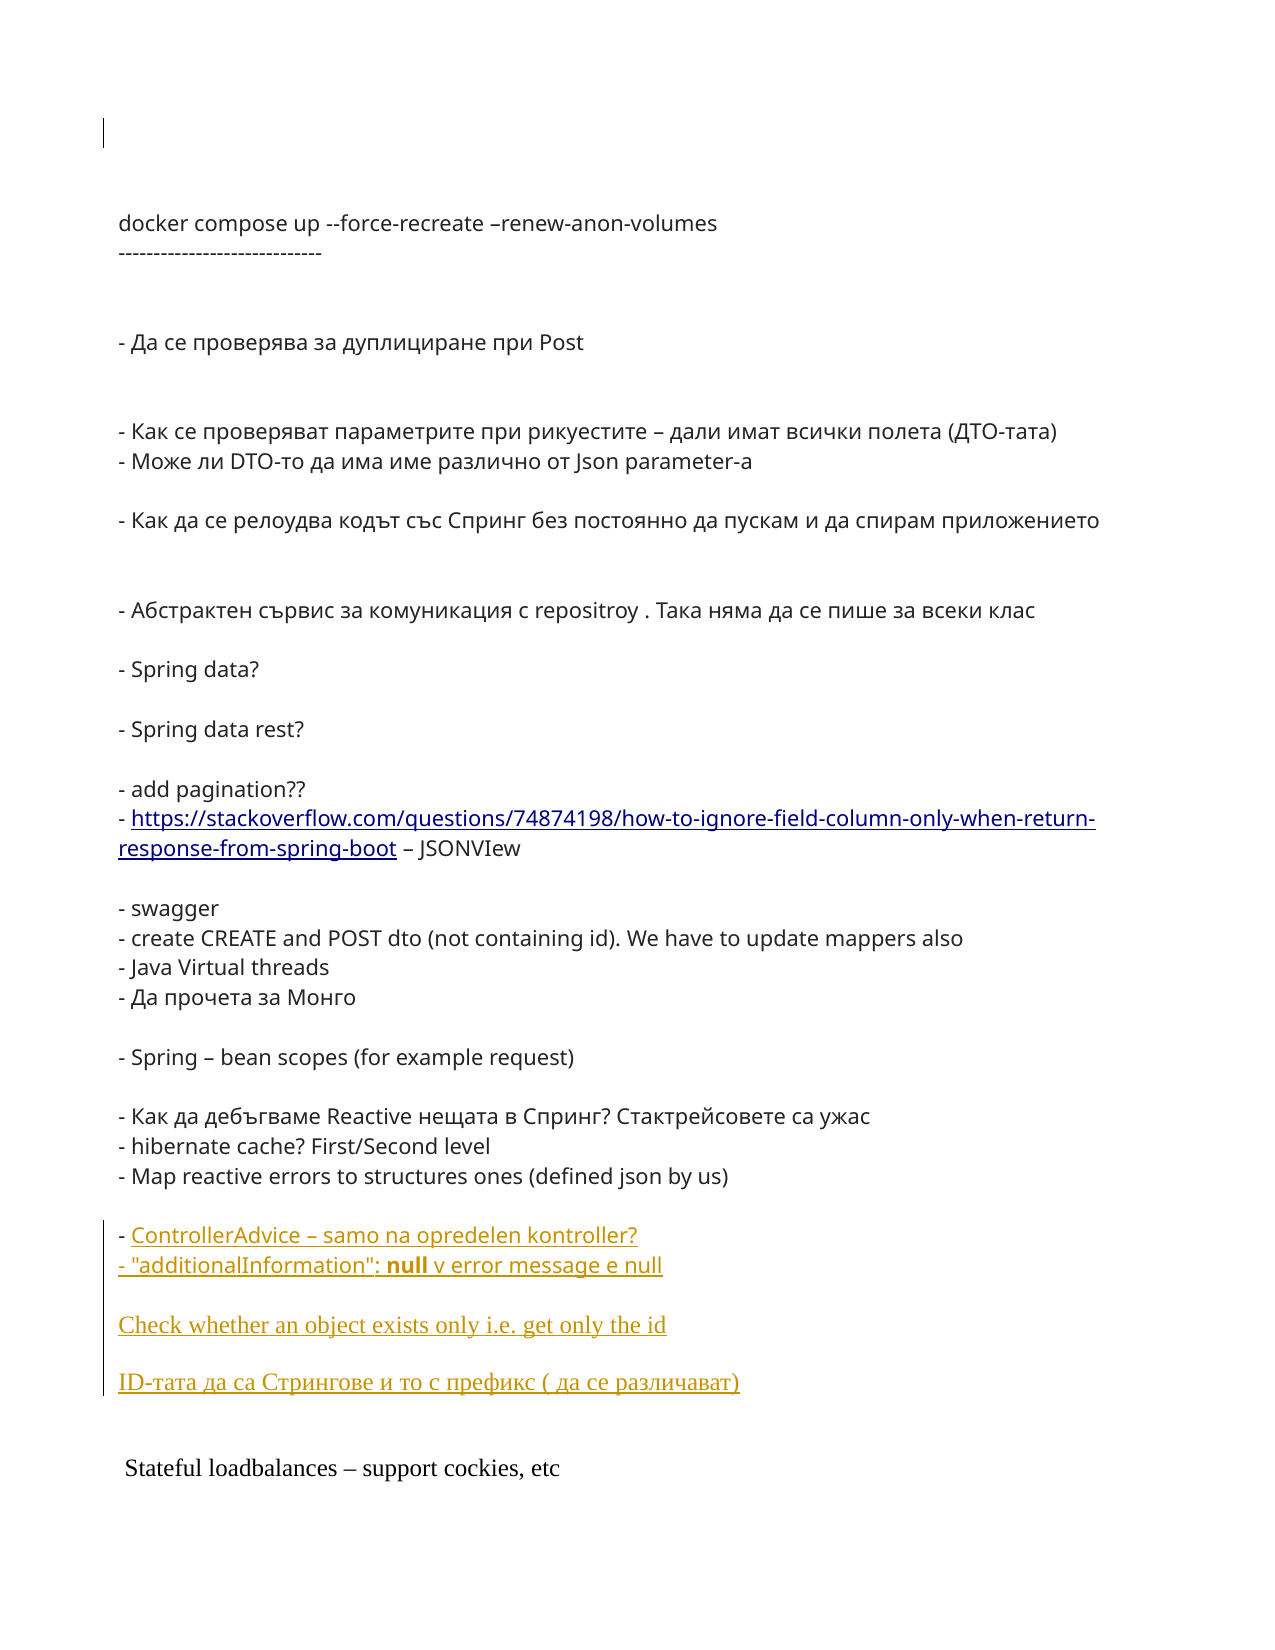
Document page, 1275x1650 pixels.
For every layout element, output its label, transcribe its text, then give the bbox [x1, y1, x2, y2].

text - Как се проверяват параметрите при рикуестите – дали имат всички полета (ДТО-тата) [118, 416, 1157, 446]
text - Spring data? [118, 654, 1157, 684]
text - Как да се релоудва кодът със Спринг без постоянно да пускам и да спирам приложението [118, 505, 1157, 535]
text - hibernate cache? First/Second level [118, 1131, 1157, 1161]
text Check whether an object exists only i.e. get only the id [118, 1310, 1157, 1338]
text - create CREATE and POST dto (not containing id). We have to update mappers also [118, 922, 1157, 952]
text - ControllerAdvice – samo na opredelen kontroller? [118, 1220, 1157, 1250]
text - swagger [118, 893, 1157, 922]
text - Как да дебъгваме Reactive нещата в Спринг? Стактрейсовете са ужас [118, 1101, 1157, 1131]
text - Да се проверява за дуплициране при Post [118, 327, 1157, 356]
text - https://stackoverflow.com/questions/74874198/how-to-ignore-field-column-only-when-return-response-from-spring-boot – JSONVIew [118, 803, 1157, 863]
text - Да прочета за Монго [118, 982, 1157, 1012]
text - Spring data rest? [118, 714, 1157, 744]
text - Spring – bean scopes (for example request) [118, 1042, 1157, 1071]
text - Абстрактен сървис за комуникация с repositroy . Така няма да се пише за всеки клас [118, 595, 1157, 624]
text - Map reactive errors to structures ones (defined json by us) [118, 1161, 1157, 1191]
text - "additionalInformation": null v error message e null [118, 1250, 1157, 1280]
text - Java Virtual threads [118, 952, 1157, 982]
text docker compose up --force-recreate –renew-anon-volumes [118, 207, 1157, 237]
text Stateful loadbalances – support cockies, etc [118, 1453, 1157, 1482]
text ----------------------------- [118, 237, 1157, 267]
text - Може ли DTO-то да има име различно от Json parameter-а [118, 446, 1157, 476]
text - add pagination?? [118, 773, 1157, 803]
text ID-тата да са Стрингове и то с префикс ( да се различават) [118, 1367, 1157, 1396]
